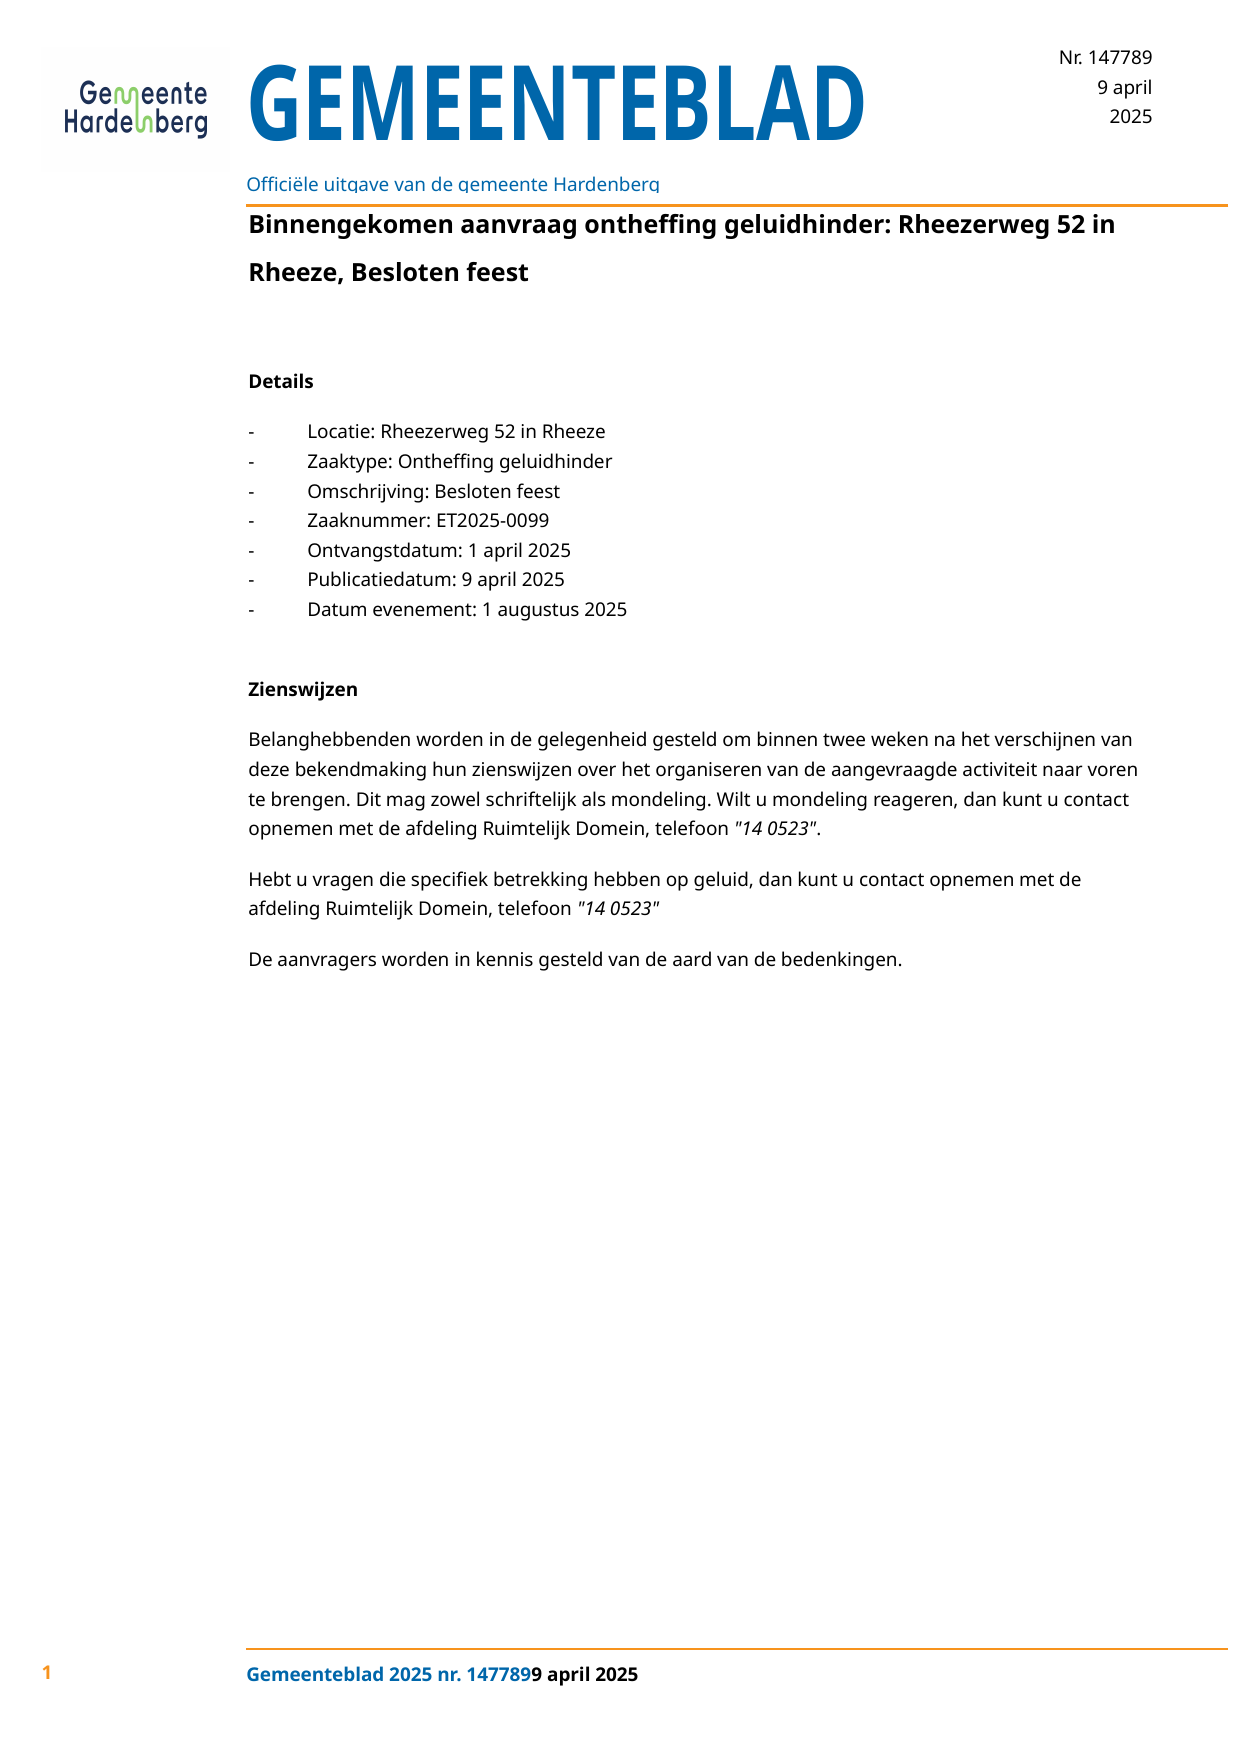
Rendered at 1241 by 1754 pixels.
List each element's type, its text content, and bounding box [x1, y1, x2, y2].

list Locatie: Rheezerweg 52 in Rheeze [248, 419, 1152, 444]
list Ontvangstdatum: 1 april 2025 [248, 537, 1152, 563]
list Datum evenement: 1 augustus 2025 [248, 596, 1152, 622]
text Hebt u vragen die specifiek betrekking hebben op geluid, dan kunt u contact opnemen met de afdeling Ruimtelijk Domein, telefoon "14 0523" [248, 866, 1152, 921]
text Belanghebbenden worden in de gelegenheid gesteld om binnen twee weken na het verschijnen van deze bekendmaking hun zienswijzen over het organiseren van de aangevraagde activiteit naar voren te brengen. Dit mag zowel schriftelijk als mondeling. Wilt u mondeling reageren, dan kunt u contact opnemen met de afdeling Ruimtelijk Domein, telefoon "14 0523". [248, 727, 1152, 841]
text Zienswijzen [248, 676, 1152, 702]
list Publicatiedatum: 9 april 2025 [248, 567, 1152, 592]
list Omschrijving: Besloten feest [248, 478, 1152, 504]
list Zaaktype: Ontheffing geluidhinder [248, 448, 1152, 474]
list Zaaknummer: ET2025-0099 [248, 507, 1152, 533]
text De aanvragers worden in kennis gesteld van de aard van de bedenkingen. [248, 946, 1152, 972]
picture [41, 47, 231, 172]
text Details [248, 368, 1152, 394]
text Binnengekomen aanvraag ontheffing geluidhinder: Rheezerweg 52 in Rheeze, Besloten feest [248, 207, 1152, 288]
